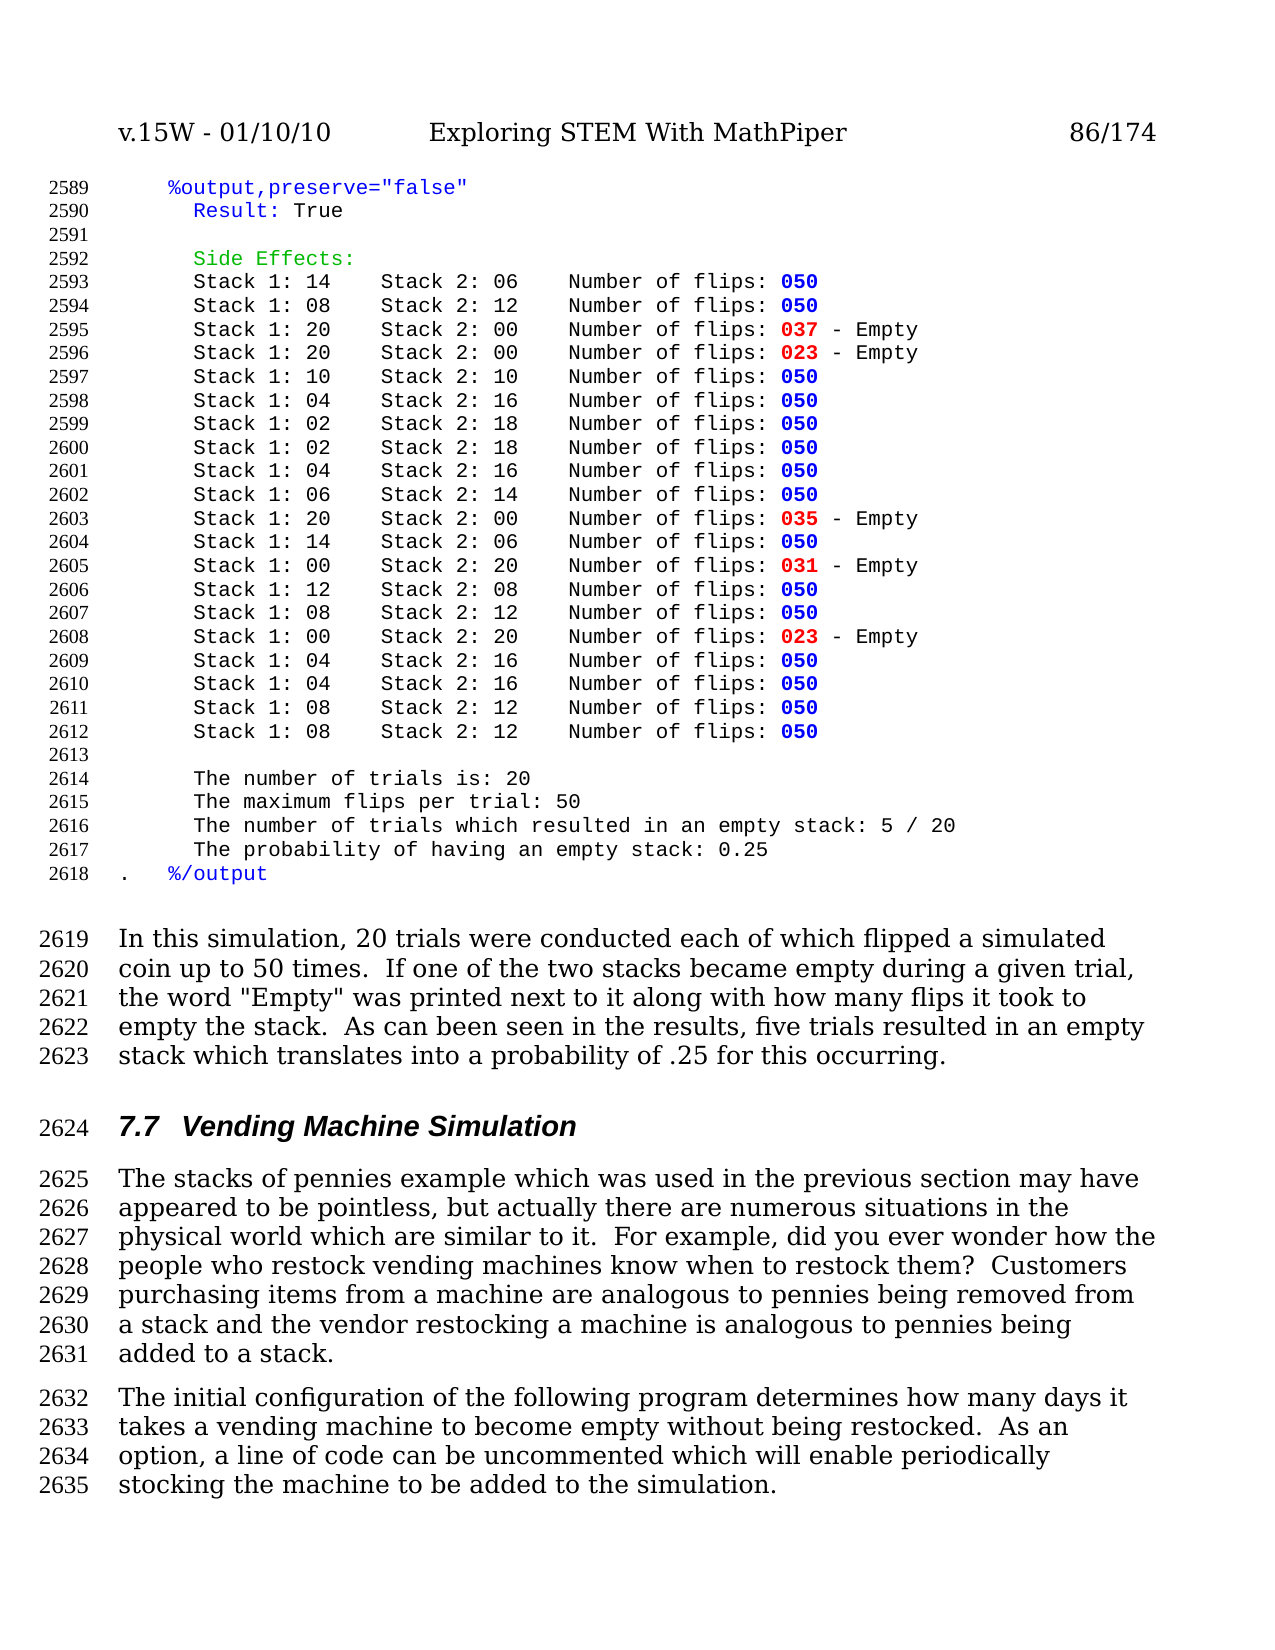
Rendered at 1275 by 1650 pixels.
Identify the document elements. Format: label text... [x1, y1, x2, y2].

text Stack 1: 04 Stack 2: 16 Number of flips: 050 [118, 461, 1157, 484]
text Stack 1: 20 Stack 2: 00 Number of flips: 037 - Empty [118, 319, 1157, 342]
text The number of trials which resulted in an empty stack: 5 / 20 [118, 815, 1157, 839]
text Side Effects: [118, 248, 1157, 271]
text Stack 1: 08 Stack 2: 12 Number of flips: 050 [118, 697, 1157, 721]
text Stack 1: 20 Stack 2: 00 Number of flips: 035 - Empty [118, 508, 1157, 531]
text Stack 1: 10 Stack 2: 10 Number of flips: 050 [118, 366, 1157, 389]
text The number of trials is: 20 [118, 768, 1157, 792]
text Stack 1: 02 Stack 2: 18 Number of flips: 050 [118, 437, 1157, 461]
text The probability of having an empty stack: 0.25 [118, 839, 1157, 862]
text Stack 1: 14 Stack 2: 06 Number of flips: 050 [118, 271, 1157, 295]
text Stack 1: 00 Stack 2: 20 Number of flips: 023 - Empty [118, 626, 1157, 650]
text Stack 1: 04 Stack 2: 16 Number of flips: 050 [118, 673, 1157, 697]
text Stack 1: 14 Stack 2: 06 Number of flips: 050 [118, 531, 1157, 555]
text Stack 1: 08 Stack 2: 12 Number of flips: 050 [118, 721, 1157, 744]
text . %/output [118, 862, 1157, 886]
text Stack 1: 08 Stack 2: 12 Number of flips: 050 [118, 602, 1157, 626]
text Stack 1: 12 Stack 2: 08 Number of flips: 050 [118, 579, 1157, 602]
text Stack 1: 00 Stack 2: 20 Number of flips: 031 - Empty [118, 555, 1157, 579]
text The initial configuration of the following program determines how many days it takes a vending machine to become empty without being restocked. As an option, a line of code can be uncommented which will enable periodically stocking the machine to be added to the simulation. [118, 1383, 1157, 1500]
text Result: True [118, 200, 1157, 224]
subtitle Vending Machine Simulation [118, 1109, 1157, 1143]
text Stack 1: 06 Stack 2: 14 Number of flips: 050 [118, 484, 1157, 508]
text Stack 1: 08 Stack 2: 12 Number of flips: 050 [118, 295, 1157, 319]
text %output,preserve="false" [118, 177, 1157, 200]
text Stack 1: 04 Stack 2: 16 Number of flips: 050 [118, 650, 1157, 673]
text Stack 1: 02 Stack 2: 18 Number of flips: 050 [118, 413, 1157, 437]
text The maximum flips per trial: 50 [118, 792, 1157, 815]
text In this simulation, 20 trials were conducted each of which flipped a simulated coin up to 50 times. If one of the two stacks became empty during a given trial, the word "Empty" was printed next to it along with how many flips it took to empty the stack. As can been seen in the results, five trials resulted in an empty stack which translates into a probability of .25 for this occurring. [118, 924, 1157, 1070]
text Stack 1: 20 Stack 2: 00 Number of flips: 023 - Empty [118, 342, 1157, 366]
text The stacks of pennies example which was used in the previous section may have appeared to be pointless, but actually there are numerous situations in the physical world which are similar to it. For example, did you ever wonder how the people who restock vending machines know when to restock them? Customers purchasing items from a machine are analogous to pennies being removed from a stack and the vendor restocking a machine is analogous to pennies being added to a stack. [118, 1164, 1157, 1368]
text Stack 1: 04 Stack 2: 16 Number of flips: 050 [118, 389, 1157, 413]
